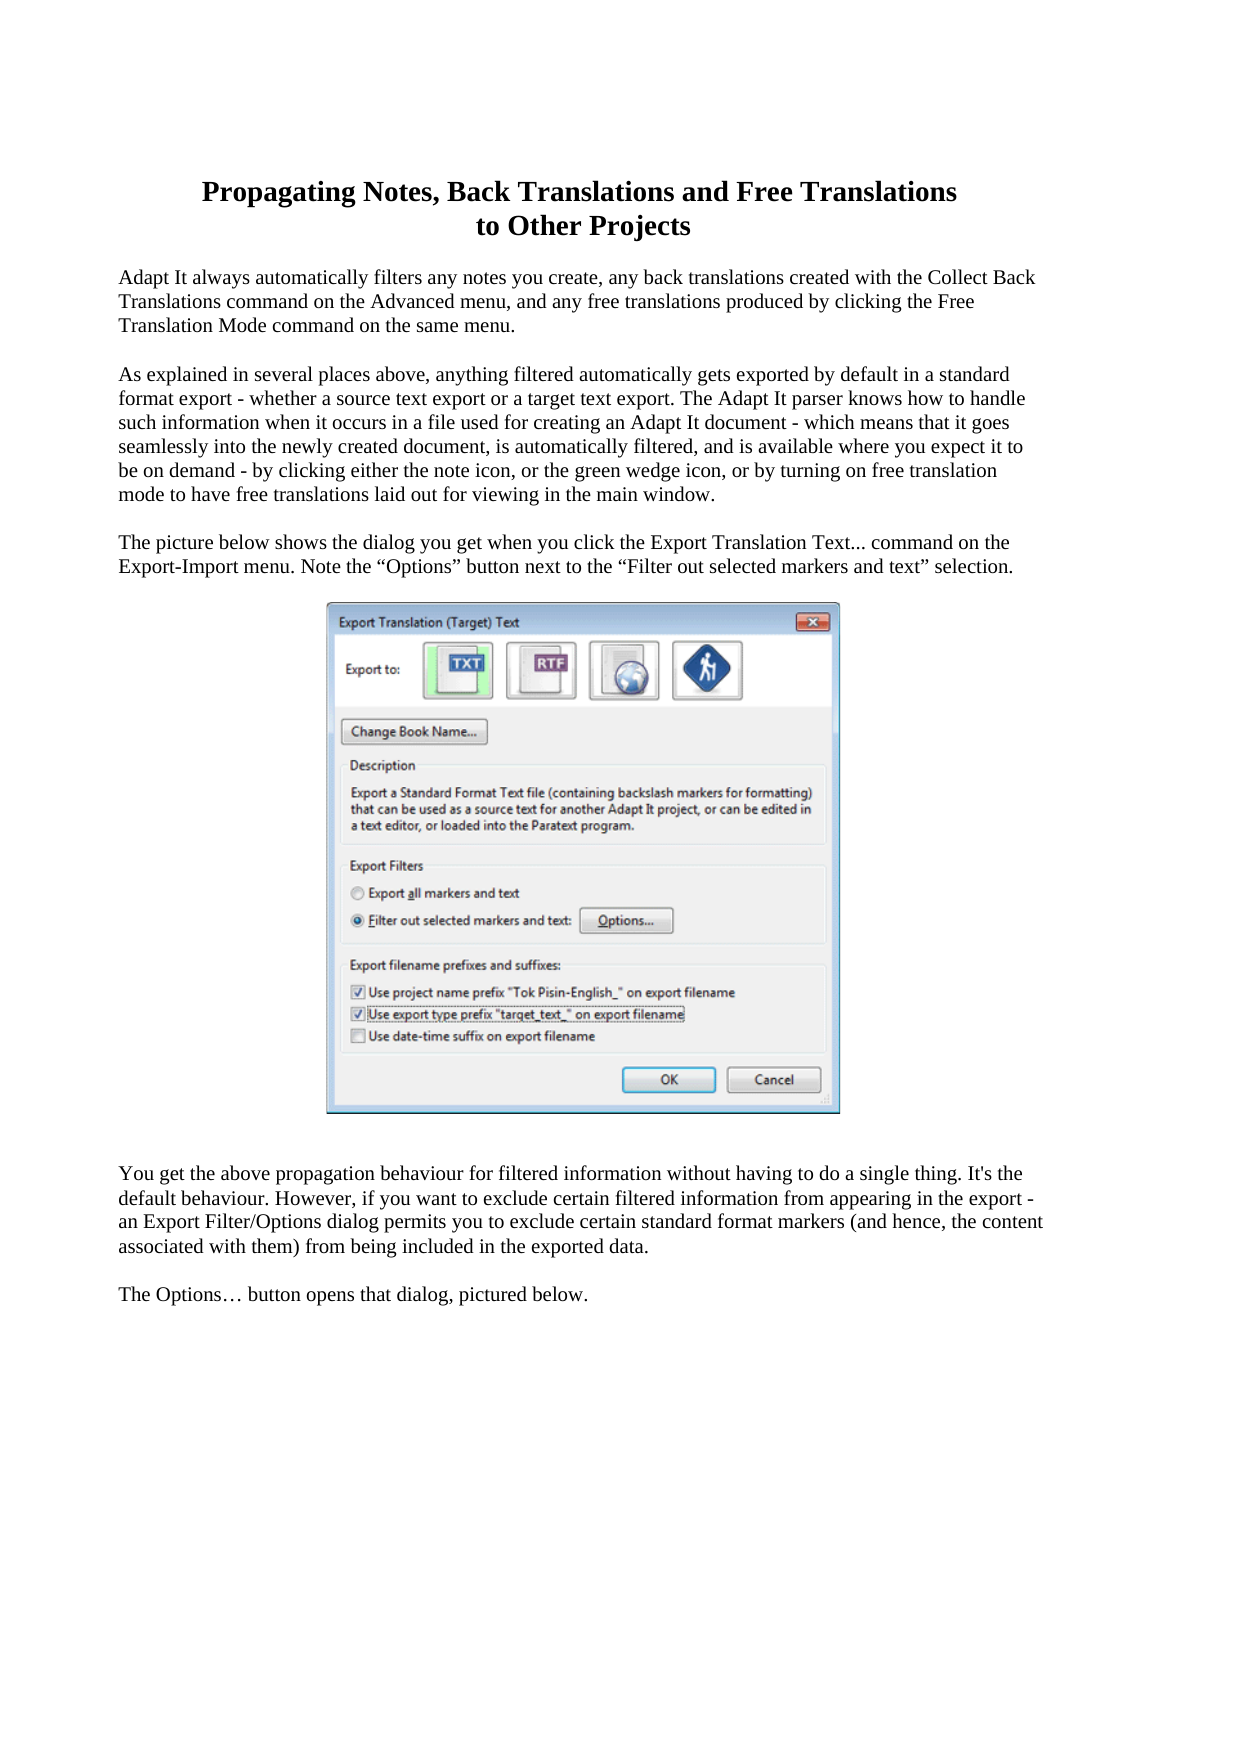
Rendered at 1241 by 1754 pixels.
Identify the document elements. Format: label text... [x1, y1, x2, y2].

text Adapt It always automatically filters any notes you create, any back translations created with the Collect Back Translations command on the Advanced menu, and any free translations produced by clicking the Free Translation Mode command on the same menu. [118, 265, 1048, 337]
text As explained in several places above, anything filtered automatically gets exported by default in a standard format export - whether a source text export or a target text export. The Adapt It parser knows how to handle such information when it occurs in a file used for creating an Adapt It document - which means that it goes seamlessly into the newly created document, is automatically filtered, and is available where you expect it to be on demand - by clicking either the note icon, or the green wedge icon, or by turning on free translation mode to have free translations laid out for viewing in the main window. [118, 361, 1048, 506]
text Propagating Notes, Back Translations and Free Translations to Other Projects [118, 174, 1048, 241]
text The picture below shows the dialog you get when you click the Export Translation Text... command on the Export-Import menu. Note the “Options” button next to the “Filter out selected markers and text” selection. [118, 530, 1048, 578]
text You get the above propagation behaviour for filtered information without having to do a single thing. It's the default behaviour. However, if you want to exclude certain filtered information from appearing in the export - an Export Filter/Options dialog permits you to exclude certain standard format markers (and hence, the content associated with them) from being included in the exported data. [118, 1161, 1048, 1258]
picture [326, 602, 841, 1114]
text The Options… button opens that dialog, pictured below. [118, 1282, 1048, 1306]
